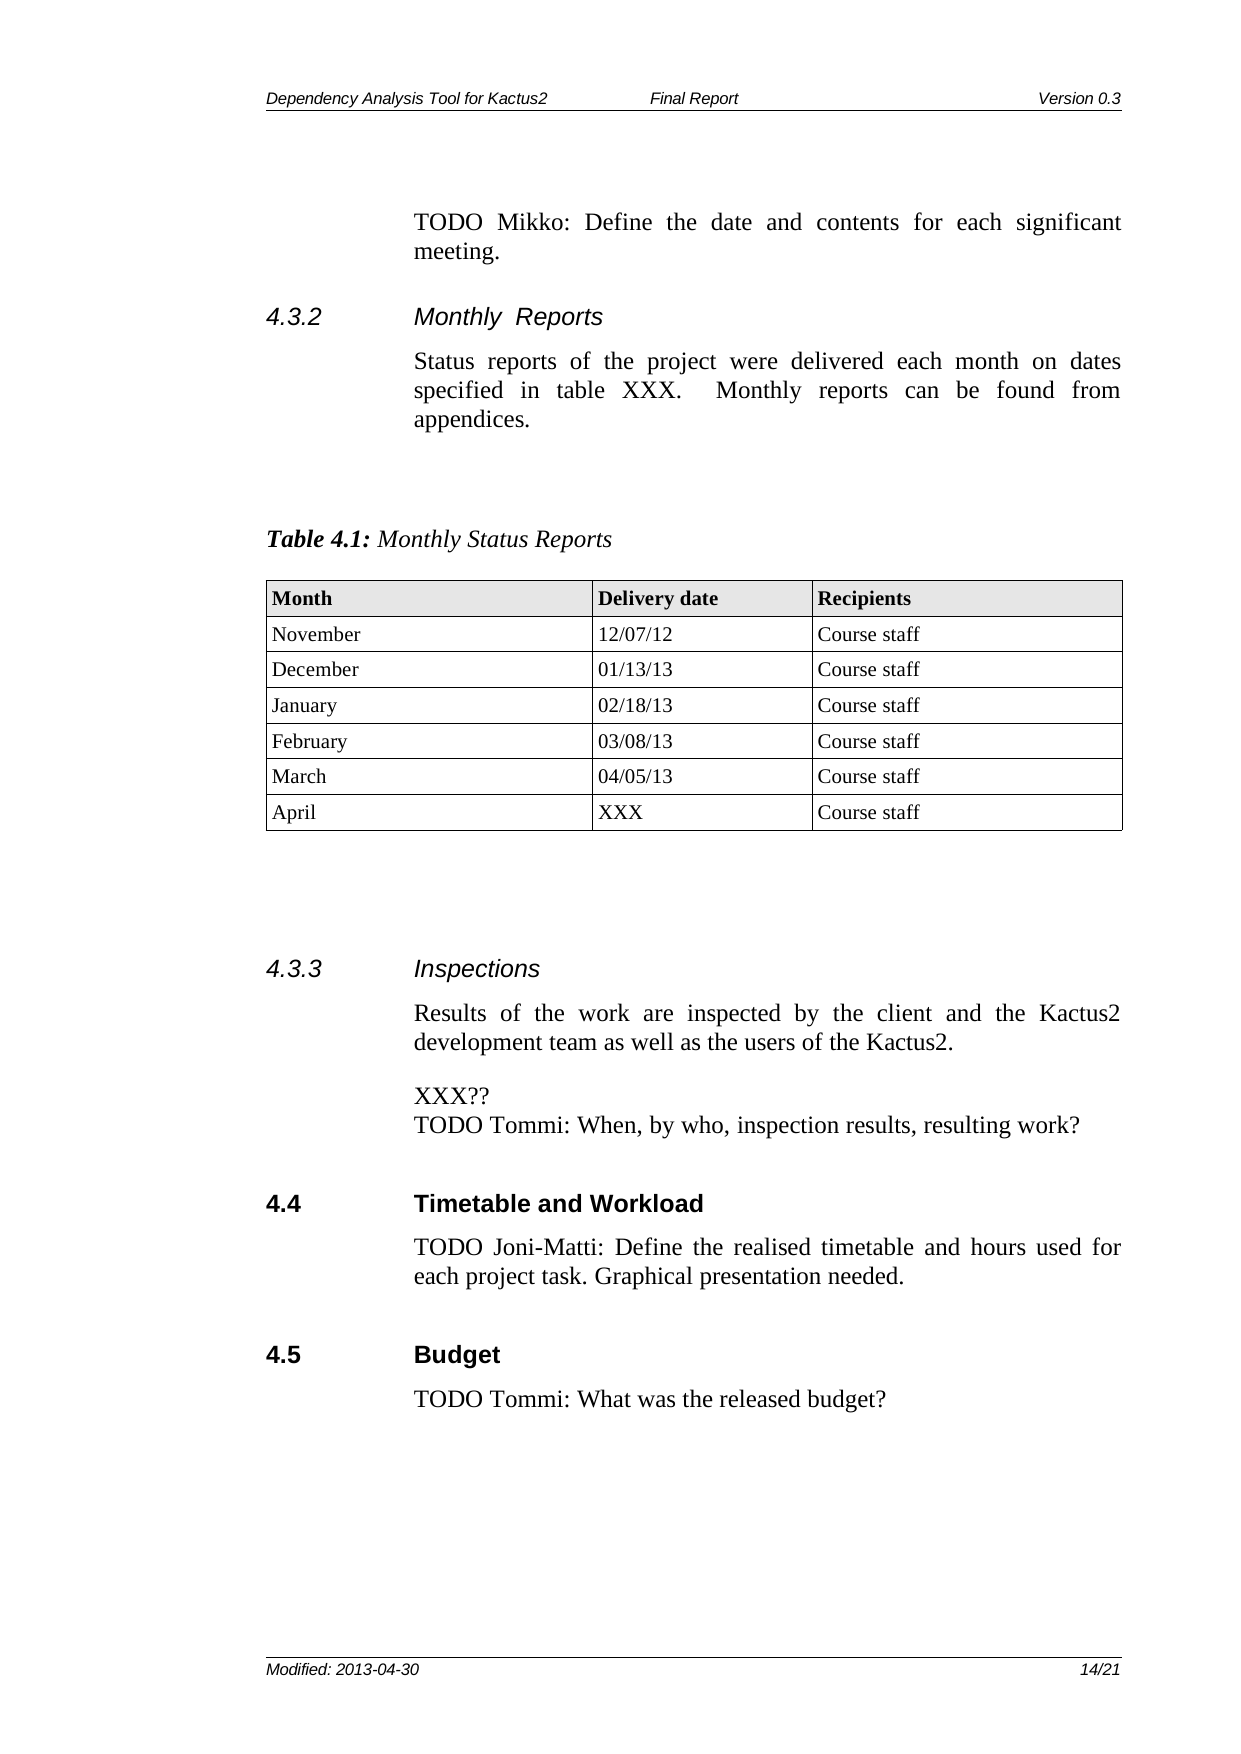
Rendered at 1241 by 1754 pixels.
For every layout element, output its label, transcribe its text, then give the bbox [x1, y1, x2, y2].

table_cell March [267, 759, 592, 794]
table_cell 13.01.13 [593, 652, 812, 687]
text TODO Mikko: Define the date and contents for each significant meeting. [413, 207, 1122, 265]
table_cell Course staff [813, 759, 1122, 794]
table_cell Course staff [813, 688, 1122, 723]
subtitle Budget [266, 1340, 1122, 1369]
text Status reports of the project were delivered each month on dates specified in table XXX. Monthly reports can be found from appendices. [413, 346, 1122, 433]
subtitle Timetable and Workload [266, 1188, 1122, 1218]
text TODO Tommi: What was the released budget? [413, 1383, 1122, 1413]
table_cell 08.03.13 [593, 724, 812, 758]
text Results of the work are inspected by the client and the Kactus2 development team as well as the users of the Kactus2. [413, 998, 1122, 1056]
table_header Delivery date [593, 581, 812, 616]
subtitle Inspections [266, 954, 1122, 983]
table_header Month [267, 581, 592, 616]
table_cell Course staff [813, 795, 1122, 829]
table_cell 05.04.13 [593, 759, 812, 794]
table_header Recipients [813, 581, 1122, 616]
table_cell December [267, 652, 592, 687]
table_cell Course staff [813, 652, 1122, 687]
text Table 4.1: Monthly Status Reports [266, 524, 1122, 553]
table_cell 18.02.13 [593, 688, 812, 723]
text XXX?? TODO Tommi: When, by who, inspection results, resulting work? [413, 1081, 1122, 1139]
table_cell XXX [593, 795, 812, 829]
table_cell November [267, 617, 592, 651]
subtitle Monthly Reports [266, 302, 1122, 331]
table_cell April [267, 795, 592, 829]
table_cell 07.12.12 [593, 617, 812, 651]
table_cell Course staff [813, 724, 1122, 758]
text TODO Joni-Matti: Define the realised timetable and hours used for each project task. Graphical presentation needed. [413, 1232, 1122, 1290]
table_cell Course staff [813, 617, 1122, 651]
table_cell January [267, 688, 592, 723]
table_cell February [267, 724, 592, 758]
